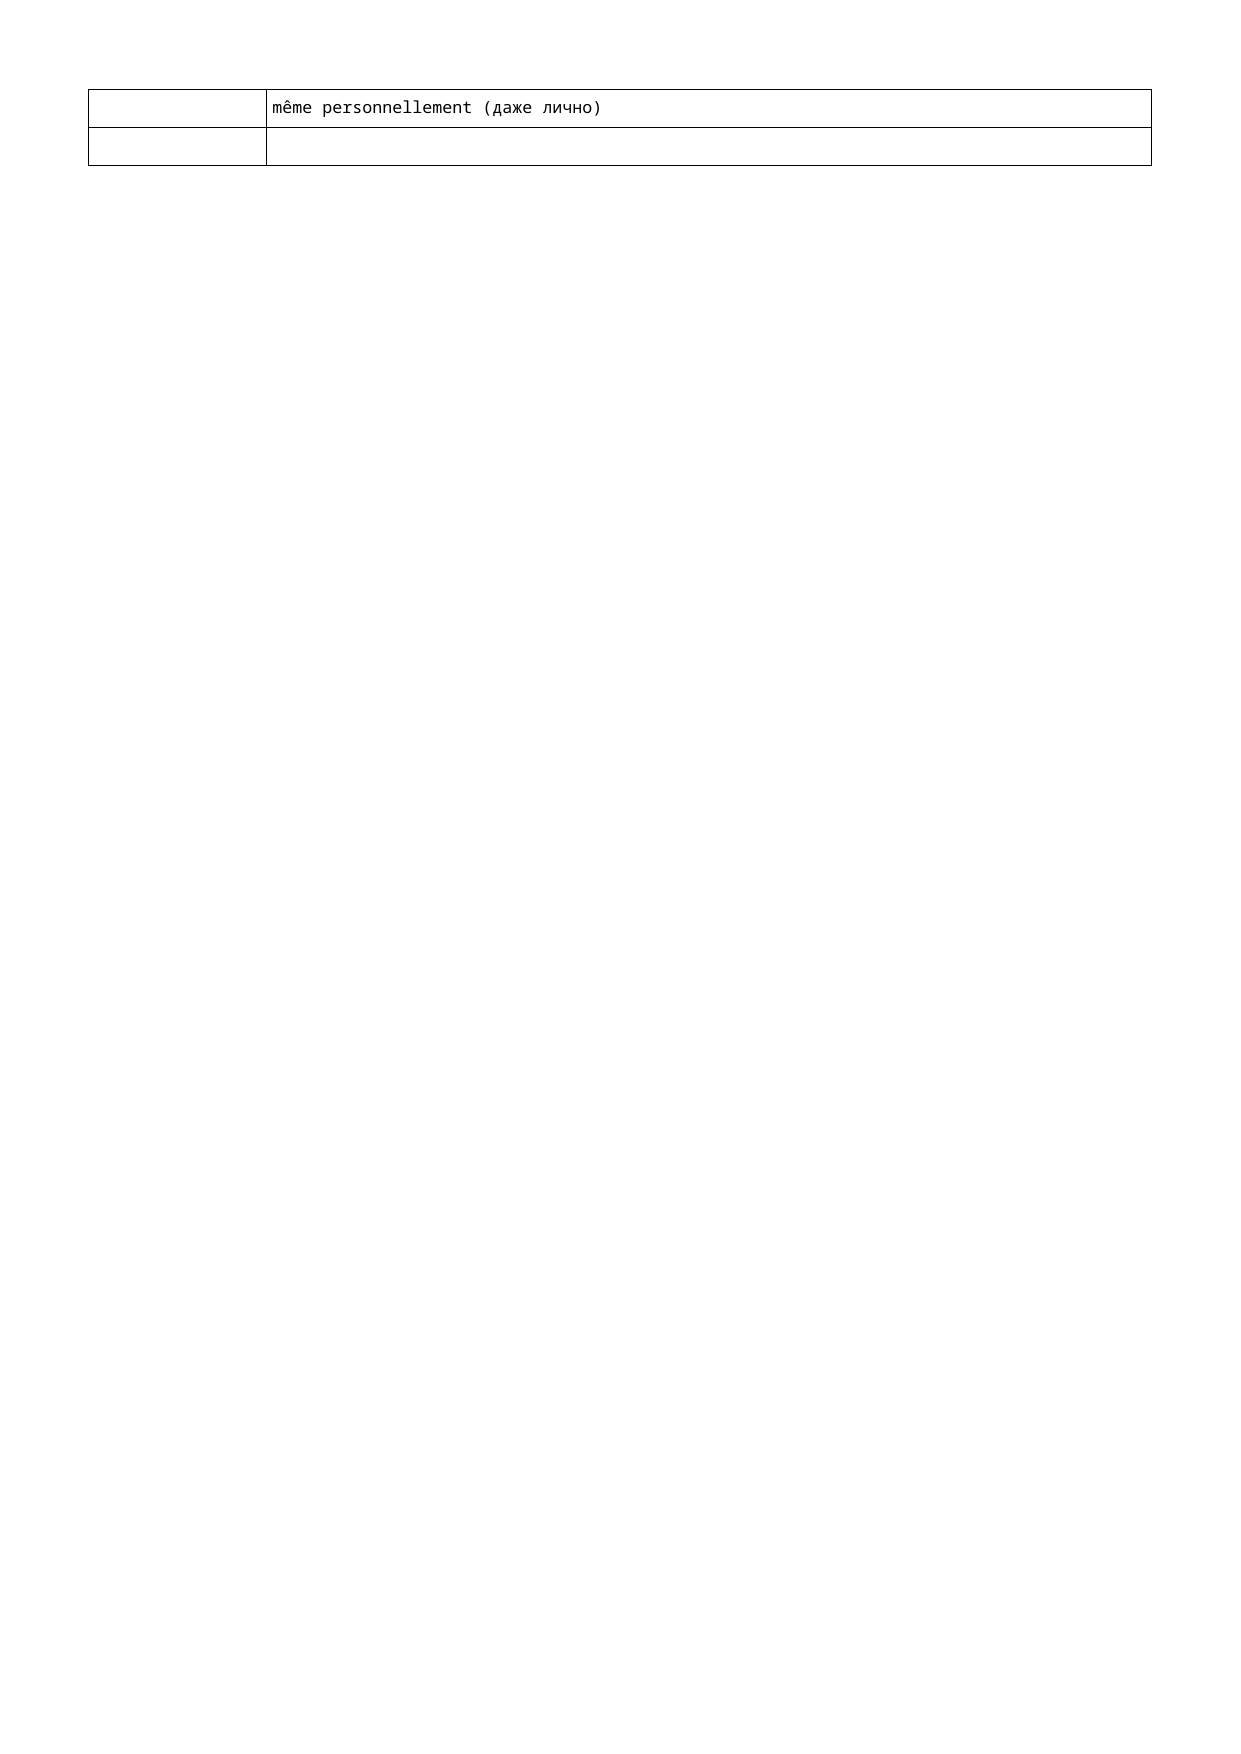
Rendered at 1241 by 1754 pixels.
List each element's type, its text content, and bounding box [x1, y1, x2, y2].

table_cell même personnellement (даже лично) [267, 90, 1151, 127]
table_cell [89, 128, 266, 164]
table_cell [89, 90, 266, 127]
table_cell [267, 128, 1151, 164]
